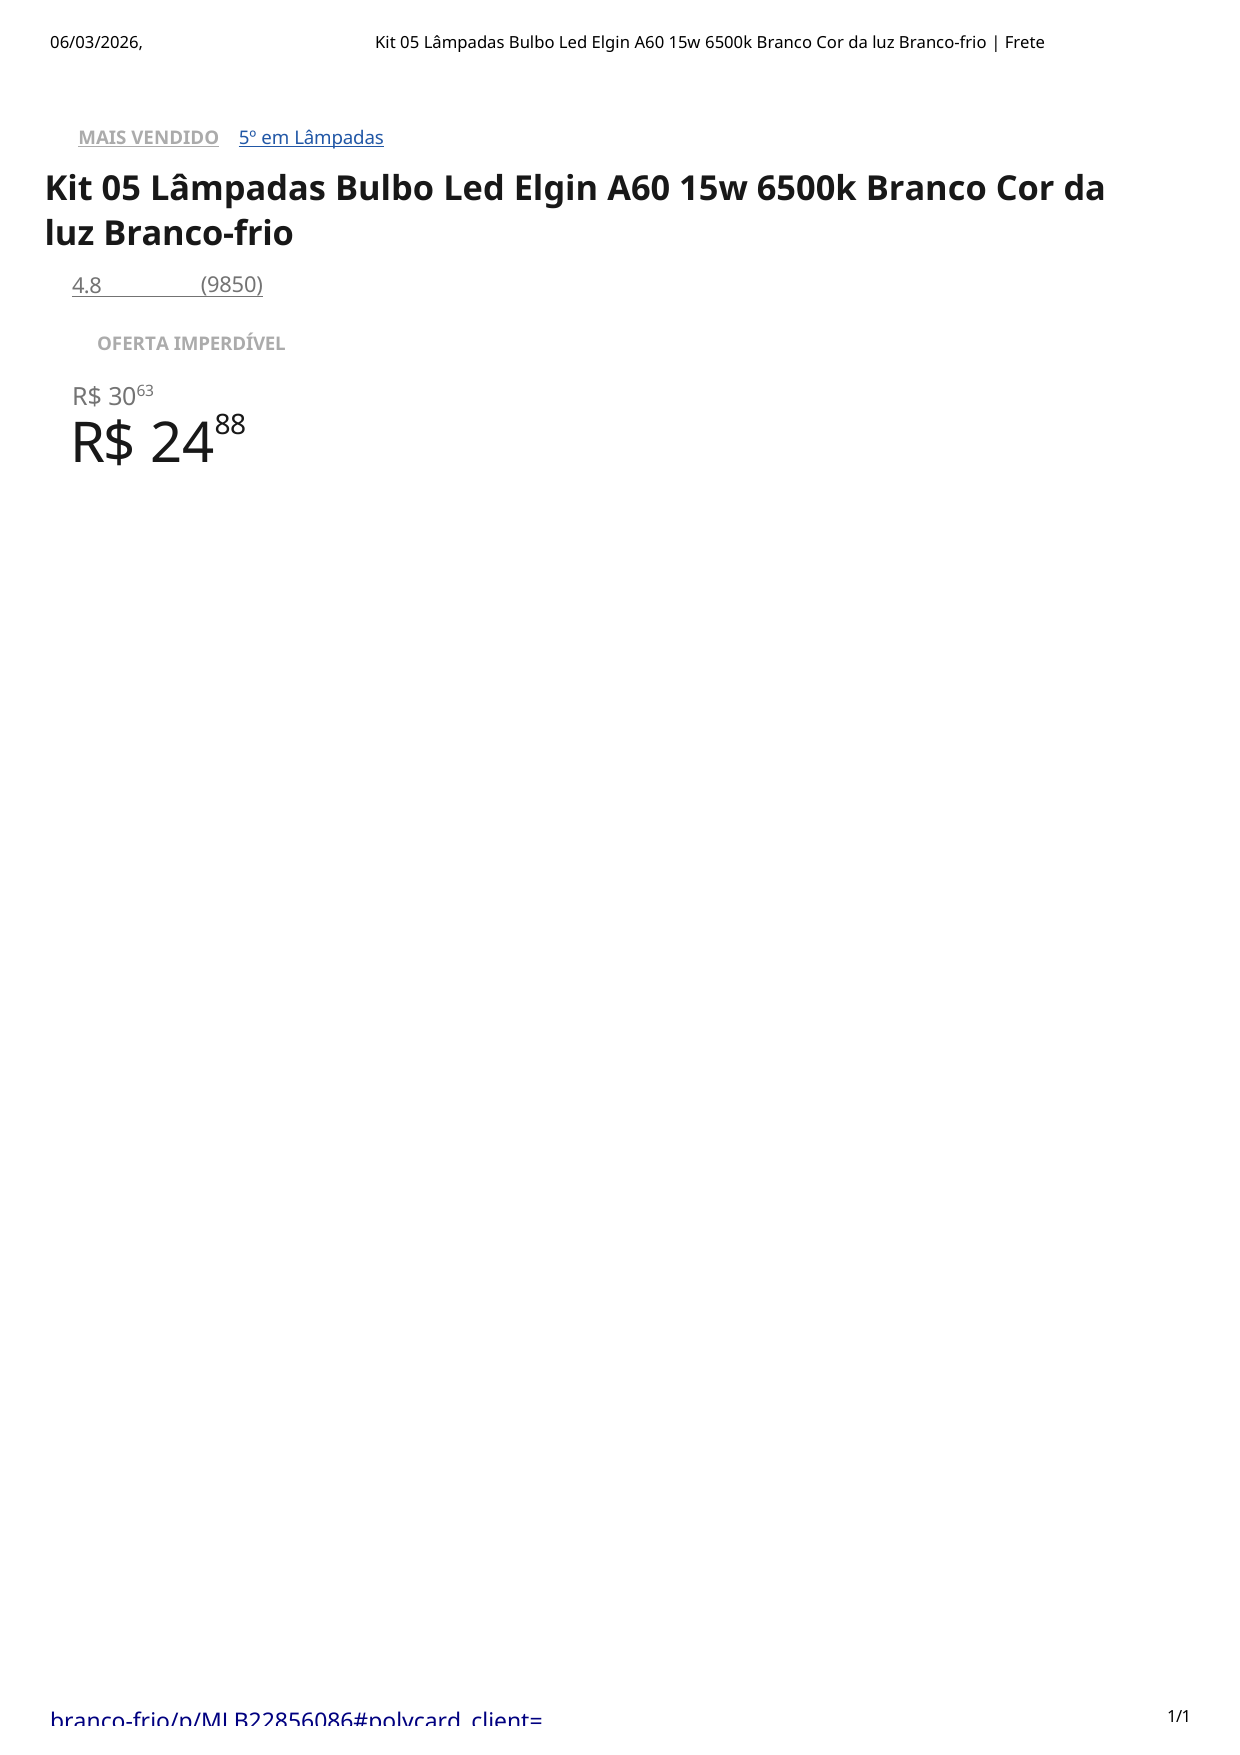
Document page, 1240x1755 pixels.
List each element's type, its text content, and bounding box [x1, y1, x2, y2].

text MAIS VENDIDO 5º em Lâmpadas [78, 124, 1195, 149]
text R$ 3063 [72, 383, 1195, 411]
subtitle Kit 05 Lâmpadas Bulbo Led Elgin A60 15w 6500k Branco Cor da luz Branco-frio [44, 164, 1111, 255]
text R$ 2488 [70, 411, 1195, 476]
text 4.8 (9850) [72, 269, 1195, 300]
text OFERTA IMPERDÍVEL [97, 330, 1195, 355]
